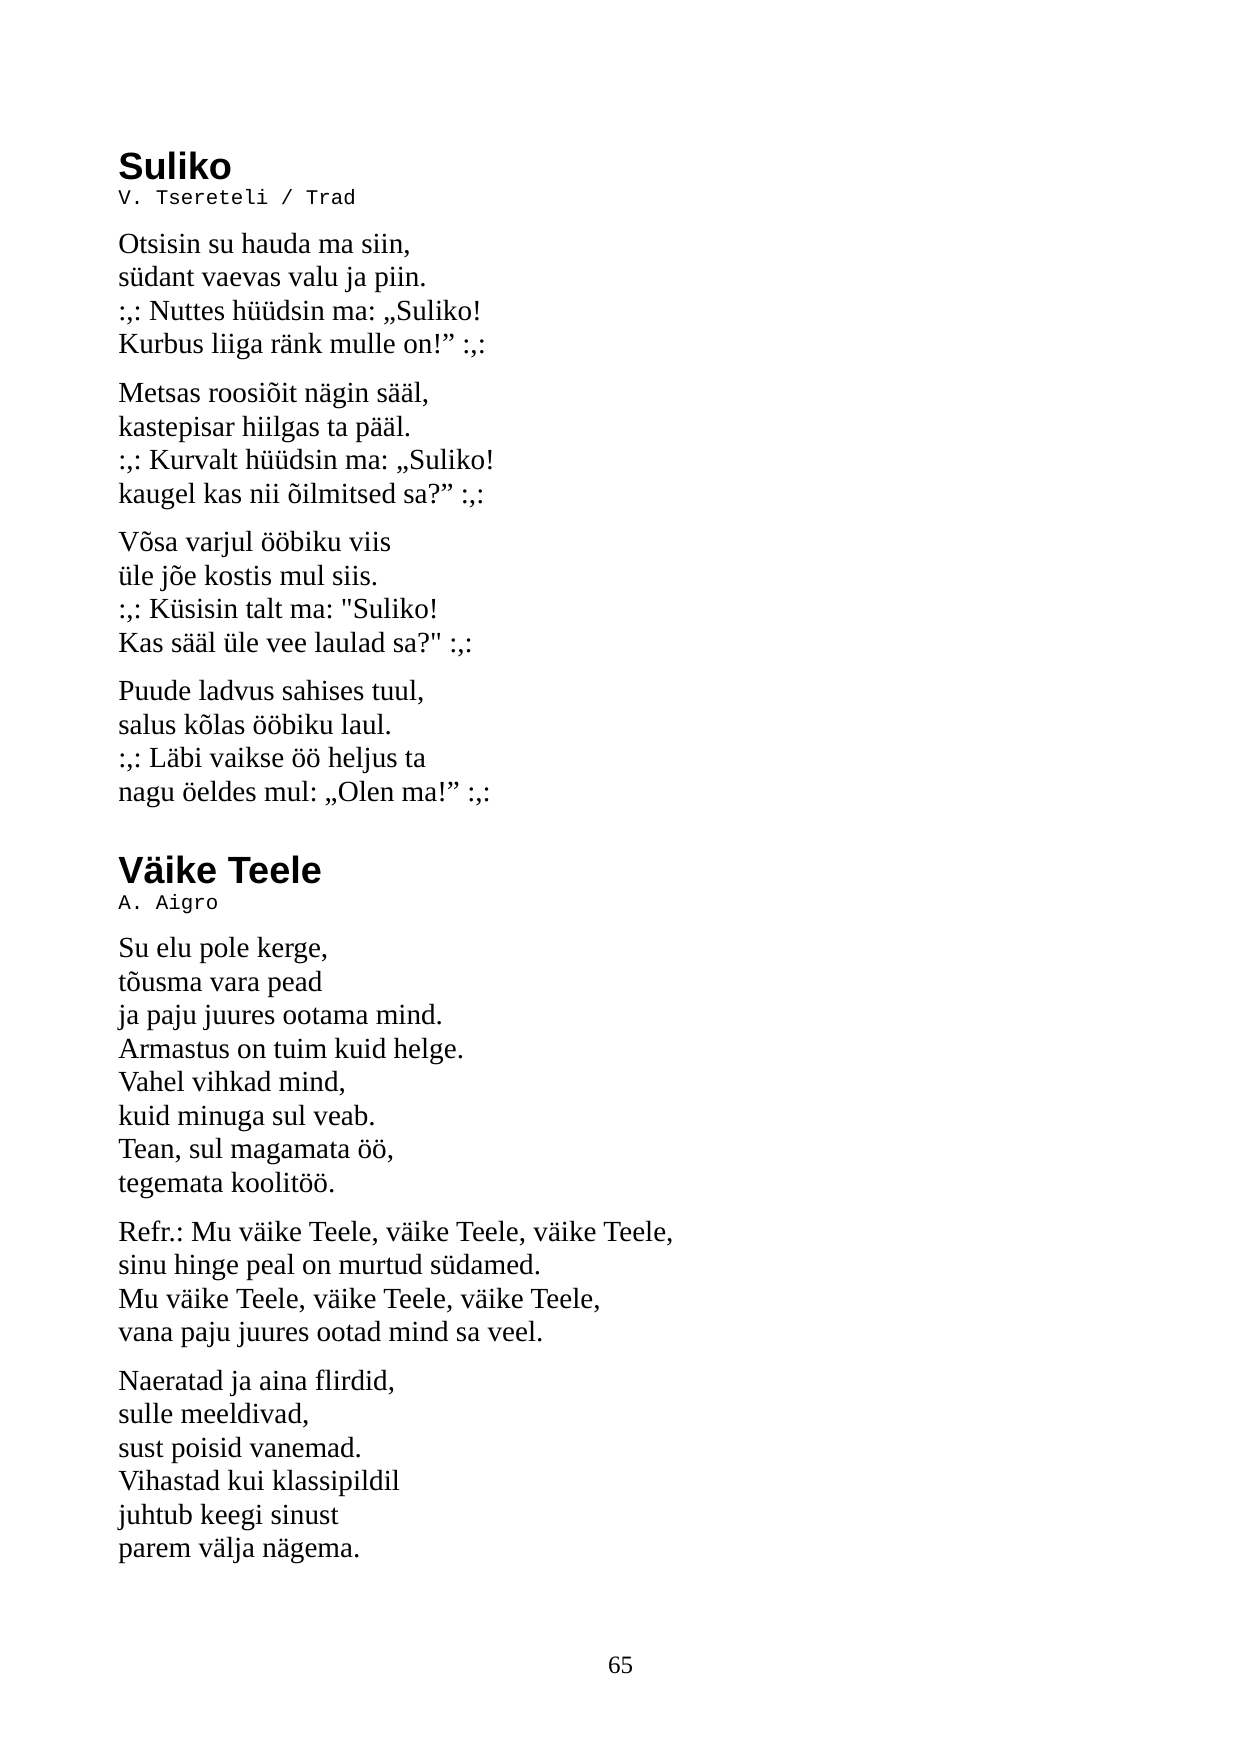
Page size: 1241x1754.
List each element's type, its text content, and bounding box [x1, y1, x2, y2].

text Otsisin su hauda ma siin, südant vaevas valu ja piin. :,: Nuttes hüüdsin ma: „Suliko! Kurbus liiga ränk mulle on!” :,: [118, 226, 1122, 360]
text Metsas roosiõit nägin sääl, kastepisar hiilgas ta pääl. :,: Kurvalt hüüdsin ma: „Suliko! kaugel kas nii õilmitsed sa?” :,: [118, 375, 1122, 509]
text Naeratad ja aina flirdid, sulle meeldivad, sust poisid vanemad. Vihastad kui klassipildil juhtub keegi sinust parem välja nägema. [118, 1363, 1122, 1564]
text V. Tsereteli / Trad [118, 187, 1122, 211]
subtitle Suliko [118, 144, 1122, 187]
text A. Aigro [118, 892, 1122, 915]
text Refr.: Mu väike Teele, väike Teele, väike Teele, sinu hinge peal on murtud südamed. Mu väike Teele, väike Teele, väike Teele, vana paju juures ootad mind sa veel. [118, 1214, 1122, 1348]
text Võsa varjul ööbiku viis üle jõe kostis mul siis. :,: Küsisin talt ma: "Suliko! Kas sääl üle vee laulad sa?" :,: [118, 524, 1122, 658]
subtitle Väike Teele [118, 848, 1122, 892]
text Puude ladvus sahises tuul, salus kõlas ööbiku laul. :,: Läbi vaikse öö heljus ta nagu öeldes mul: „Olen ma!” :,: [118, 673, 1122, 808]
text Su elu pole kerge, tõusma vara pead ja paju juures ootama mind. Armastus on tuim kuid helge. Vahel vihkad mind, kuid minuga sul veab. Tean, sul magamata öö, tegemata koolitöö. [118, 930, 1122, 1199]
